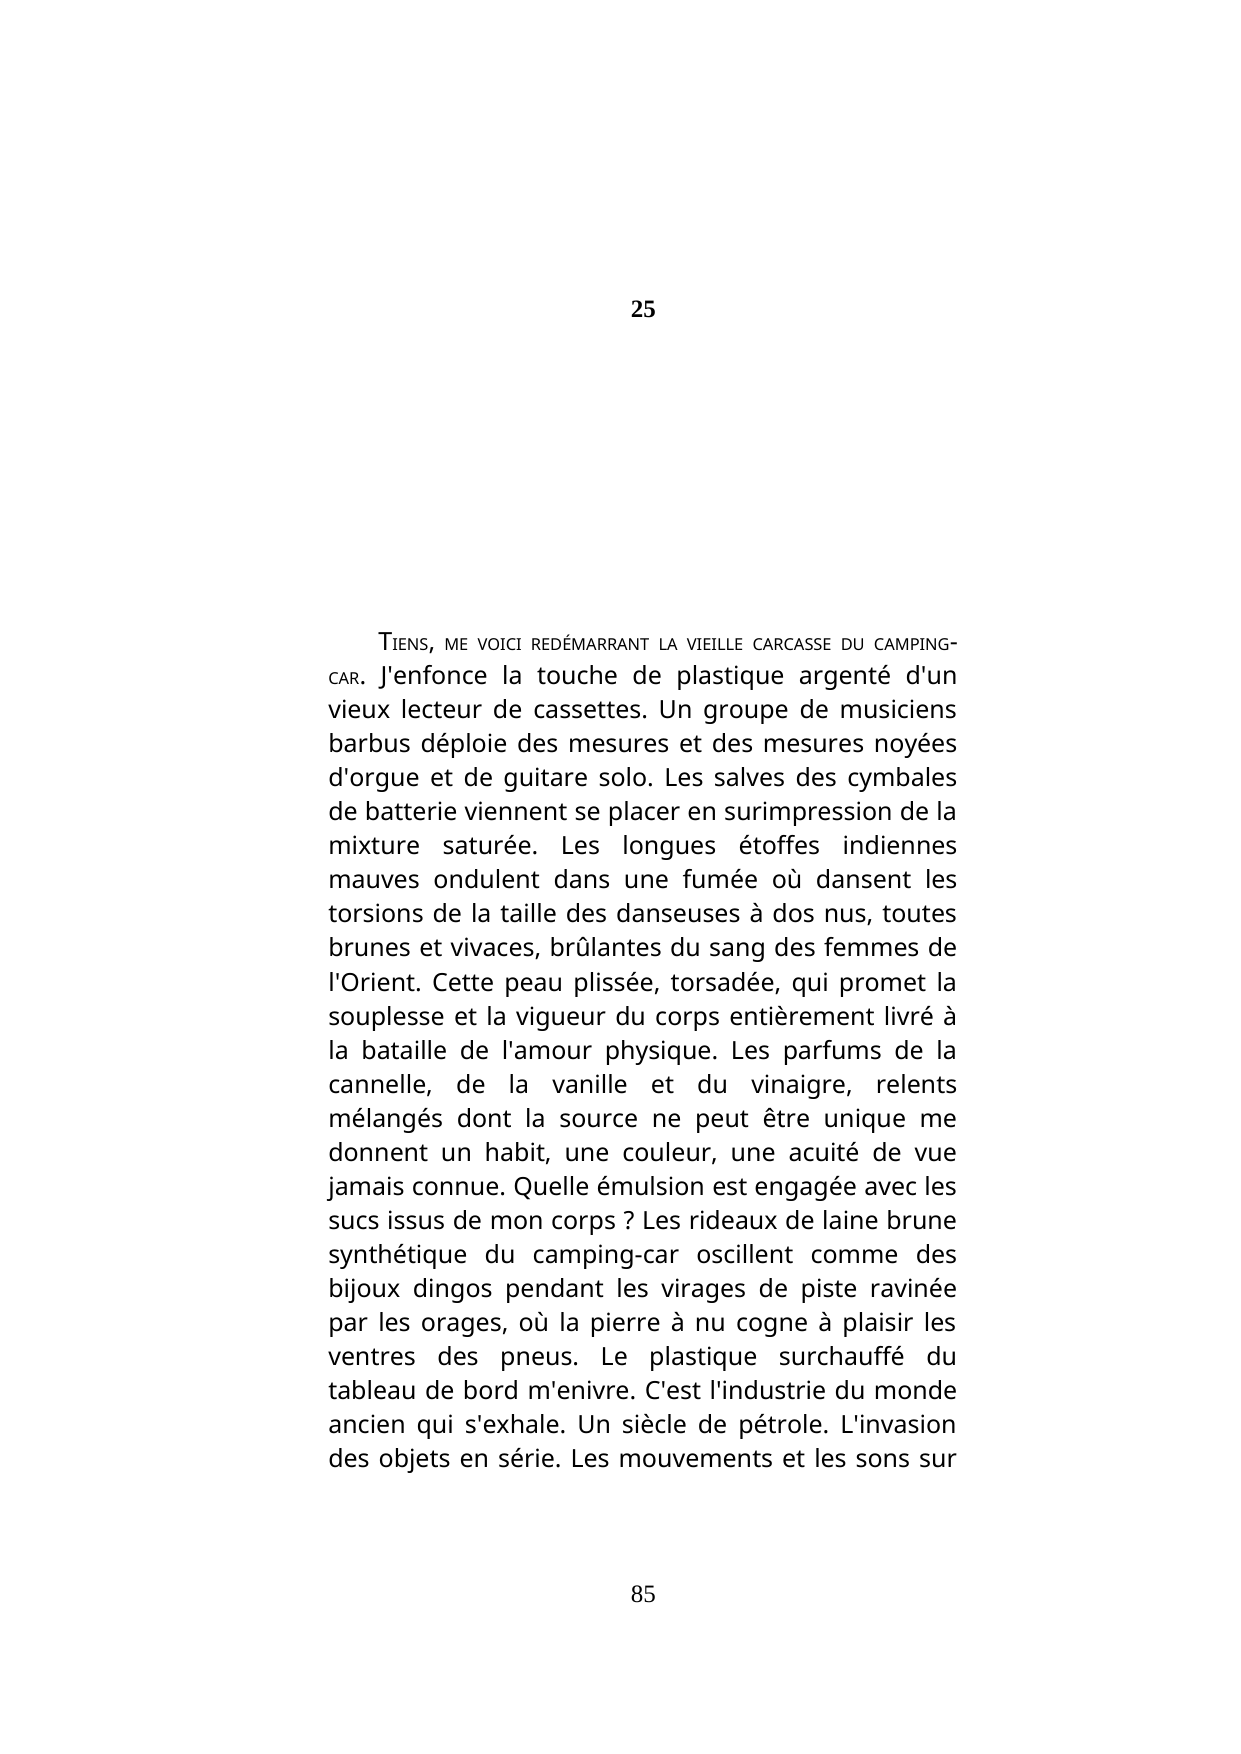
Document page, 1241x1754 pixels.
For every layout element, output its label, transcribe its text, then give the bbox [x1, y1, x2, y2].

text 25 [328, 268, 958, 351]
text Tiens, me voici redémarrant la vieille carcasse du camping-car. J'enfonce la touche de plastique argenté d'un vieux lecteur de cassettes. Un groupe de musiciens barbus déploie des mesures et des mesures noyées d'orgue et de guitare solo. Les salves des cymbales de batterie viennent se placer en surimpression de la mixture saturée. Les longues étoffes indiennes mauves ondulent dans une fumée où dansent les torsions de la taille des danseuses à dos nus, toutes brunes et vivaces, brûlantes du sang des femmes de l'Orient. Cette peau plissée, torsadée, qui promet la souplesse et la vigueur du corps entièrement livré à la bataille de l'amour physique. Les parfums de la cannelle, de la vanille et du vinaigre, relents mélangés dont la source ne peut être unique me donnent un habit, une couleur, une acuité de vue jamais connue. Quelle émulsion est engagée avec les sucs issus de mon corps ? Les rideaux de laine brune synthétique du camping-car oscillent comme des bijoux dingos pendant les virages de piste ravinée par les orages, où la pierre à nu cogne à plaisir les ventres des pneus. Le plastique surchauffé du tableau de bord m'enivre. C'est l'industrie du monde ancien qui s'exhale. Un siècle de pétrole. L'invasion des objets en série. Les mouvements et les sons sur [328, 623, 958, 1475]
